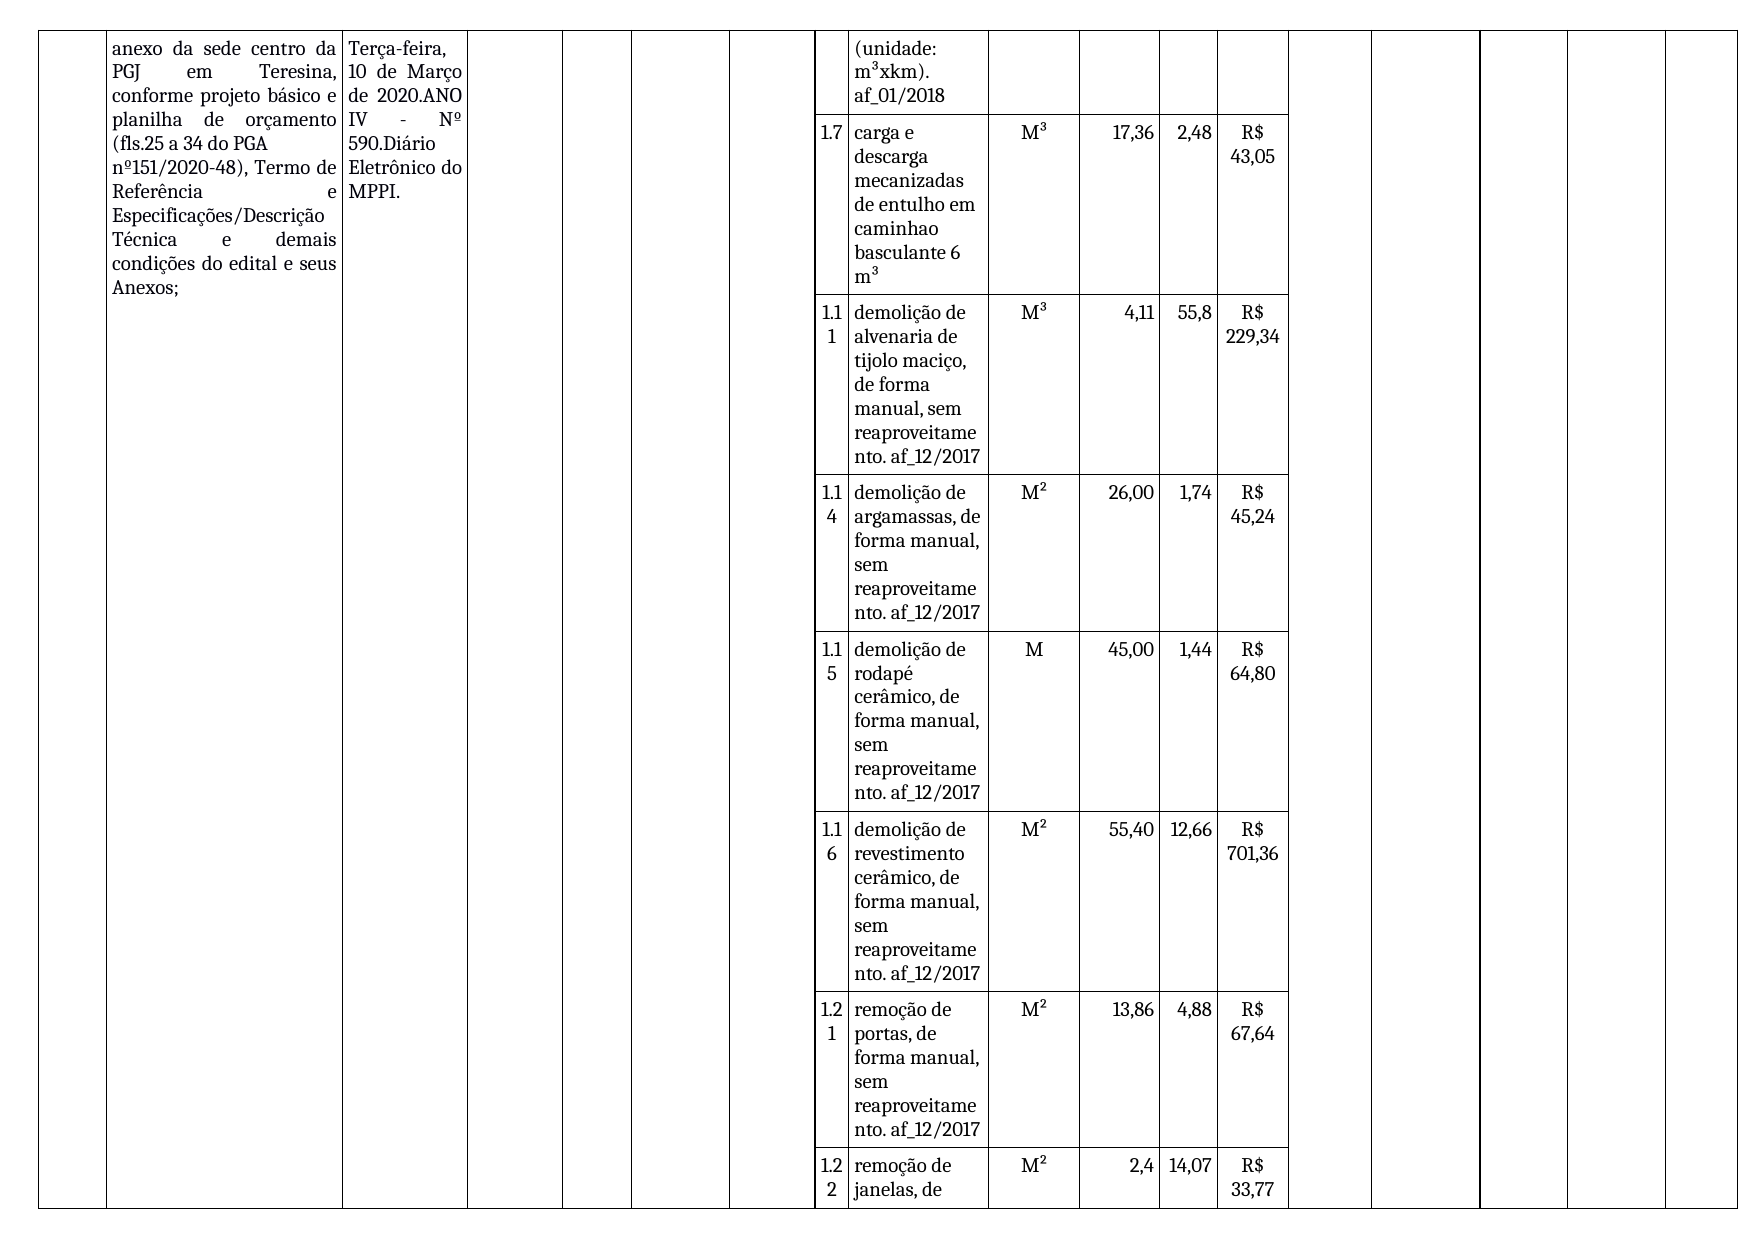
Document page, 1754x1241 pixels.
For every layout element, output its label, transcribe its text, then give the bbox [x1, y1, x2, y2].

table_cell R$ 64,80 [1218, 632, 1288, 811]
table_cell R$ 701,36 [1218, 812, 1288, 991]
table_cell (unidade: m³xkm). af_01/2018 [849, 31, 988, 114]
table_cell anexo da sede centro da PGJ em Teresina, conforme projeto básico e planilha de orçamento (fls.25 a 34 do PGA nº151/2020-48), Termo de Referência e Especificações/Descrição Técnica e demais condições do edital e seus Anexos; [107, 31, 342, 1208]
table_cell R$ 67,64 [1218, 992, 1288, 1147]
table_cell 1.15 [816, 632, 848, 811]
table_cell 2,48 [1160, 115, 1217, 294]
table_cell demolição de argamassas, de forma manual, sem reaproveitamento. af_12/2017 [849, 475, 988, 631]
table_cell [1080, 31, 1159, 114]
table_cell [1666, 31, 1737, 1208]
table_cell R$ 43,05 [1218, 115, 1288, 294]
table_cell 4,11 [1080, 295, 1159, 474]
table_cell 1.14 [816, 475, 848, 631]
table_cell 1.11 [816, 295, 848, 474]
table_cell [632, 31, 729, 1208]
table_cell 1.16 [816, 812, 848, 991]
table_cell remoção de portas, de forma manual, sem reaproveitamento. af_12/2017 [849, 992, 988, 1147]
table_cell M³ [989, 115, 1079, 294]
table_cell [468, 31, 562, 1208]
table_cell M [989, 632, 1079, 811]
table_cell 1.7 [816, 115, 848, 294]
table_cell [989, 31, 1079, 114]
table_cell 13,86 [1080, 992, 1159, 1147]
table_cell 17,36 [1080, 115, 1159, 294]
table_cell M² [989, 475, 1079, 631]
table_cell 1,44 [1160, 632, 1217, 811]
table_cell [1289, 31, 1371, 1208]
table_cell M² [989, 1148, 1079, 1208]
table_cell [1568, 31, 1665, 1208]
table_cell [1160, 31, 1217, 114]
table_cell 26,00 [1080, 475, 1159, 631]
table_cell [39, 31, 106, 1208]
table_cell R$ 45,24 [1218, 475, 1288, 631]
table_cell M³ [989, 295, 1079, 474]
table_cell 14,07 [1160, 1148, 1217, 1208]
table_cell 1.21 [816, 992, 848, 1147]
table_cell M² [989, 812, 1079, 991]
table_cell 1,74 [1160, 475, 1217, 631]
table_cell [816, 31, 848, 114]
table_cell 55,8 [1160, 295, 1217, 474]
table_cell carga e descarga mecanizadas de entulho em caminhao basculante 6 m³ [849, 115, 988, 294]
table_cell M² [989, 992, 1079, 1147]
table_cell demolição de rodapé cerâmico, de forma manual, sem reaproveitamento. af_12/2017 [849, 632, 988, 811]
table_cell 45,00 [1080, 632, 1159, 811]
table_cell demolição de revestimento cerâmico, de forma manual, sem reaproveitamento. af_12/2017 [849, 812, 988, 991]
table_cell [563, 31, 631, 1208]
table_cell [1481, 31, 1567, 1208]
table_cell demolição de alvenaria de tijolo maciço, de forma manual, sem reaproveitamento. af_12/2017 [849, 295, 988, 474]
table_cell 2,4 [1080, 1148, 1159, 1208]
table_cell [730, 31, 814, 1208]
table_cell 55,40 [1080, 812, 1159, 991]
table_cell R$ 33,77 [1218, 1148, 1288, 1208]
table_cell [1218, 31, 1288, 114]
table_cell 4,88 [1160, 992, 1217, 1147]
table_cell remoção de janelas, de [849, 1148, 988, 1208]
table_cell R$ 229,34 [1218, 295, 1288, 474]
table_cell 12,66 [1160, 812, 1217, 991]
table_cell [1372, 31, 1479, 1208]
table_cell 1.22 [816, 1148, 848, 1208]
table_cell Terça-feira, 10 de Março de 2020.ANO IV - Nº 590.Diário Eletrônico do MPPI. [343, 31, 467, 1208]
